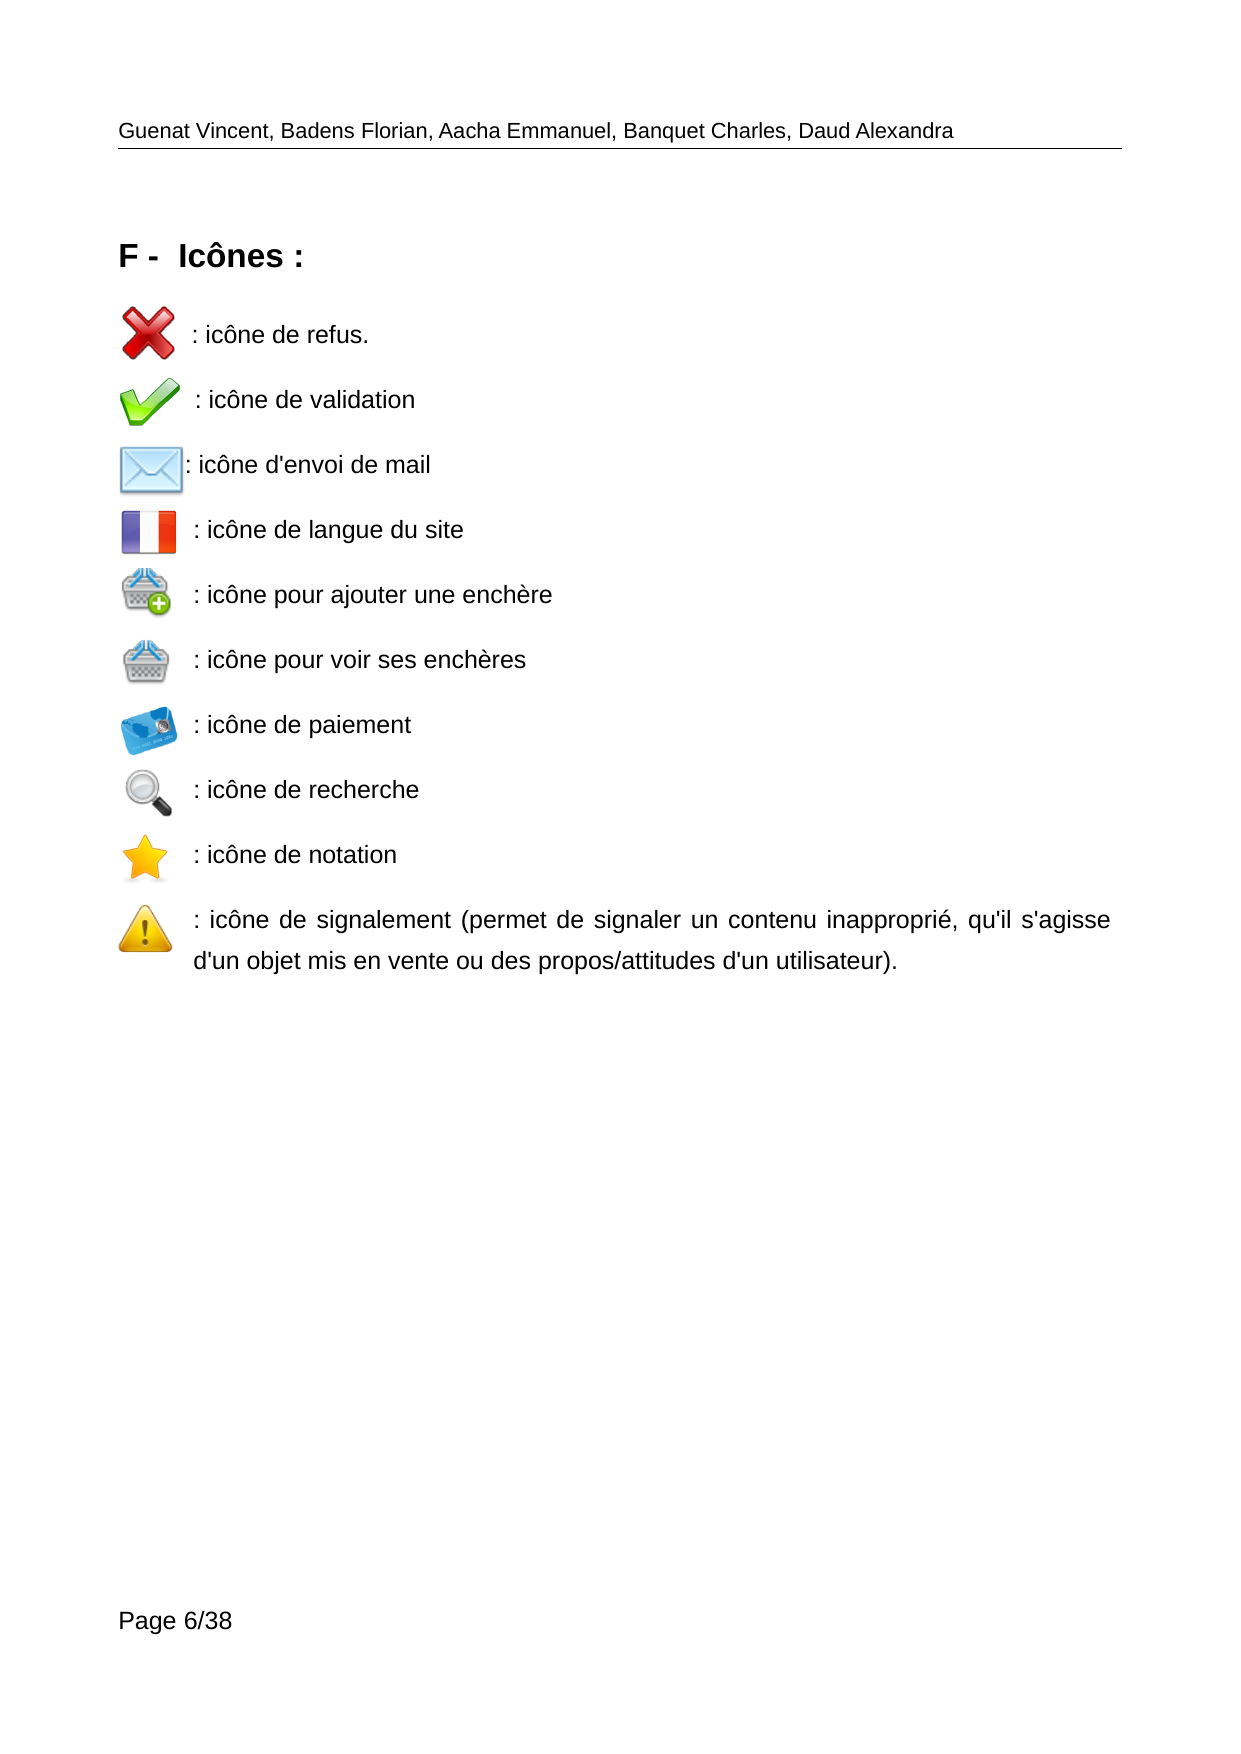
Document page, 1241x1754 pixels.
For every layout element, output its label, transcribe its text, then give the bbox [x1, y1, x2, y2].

picture [118, 302, 178, 363]
text : icône de signalement (permet de signaler un contenu inapproprié, qu'il s'agisse d'un objet mis en vente ou des propos/attitudes d'un utilisateur). [118, 895, 1122, 978]
text : icône pour ajouter une enchère [172, 570, 1122, 611]
picture [119, 439, 185, 559]
subtitle Icônes : [118, 236, 1122, 274]
picture [122, 766, 176, 820]
picture [118, 370, 181, 433]
text : icône de langue du site [177, 505, 1122, 546]
picture [121, 568, 172, 618]
text : icône de recherche [118, 765, 1122, 806]
text : icône de paiement [118, 700, 1122, 741]
text : icône pour voir ses enchères [118, 635, 1122, 676]
text : icône de refus. [178, 310, 1122, 351]
picture [121, 637, 172, 688]
text : icône de notation [177, 830, 1122, 871]
picture [120, 701, 178, 760]
text : icône d'envoi de mail [185, 440, 1122, 481]
picture [113, 828, 177, 891]
text : icône de validation [181, 375, 1122, 416]
picture [117, 900, 175, 957]
